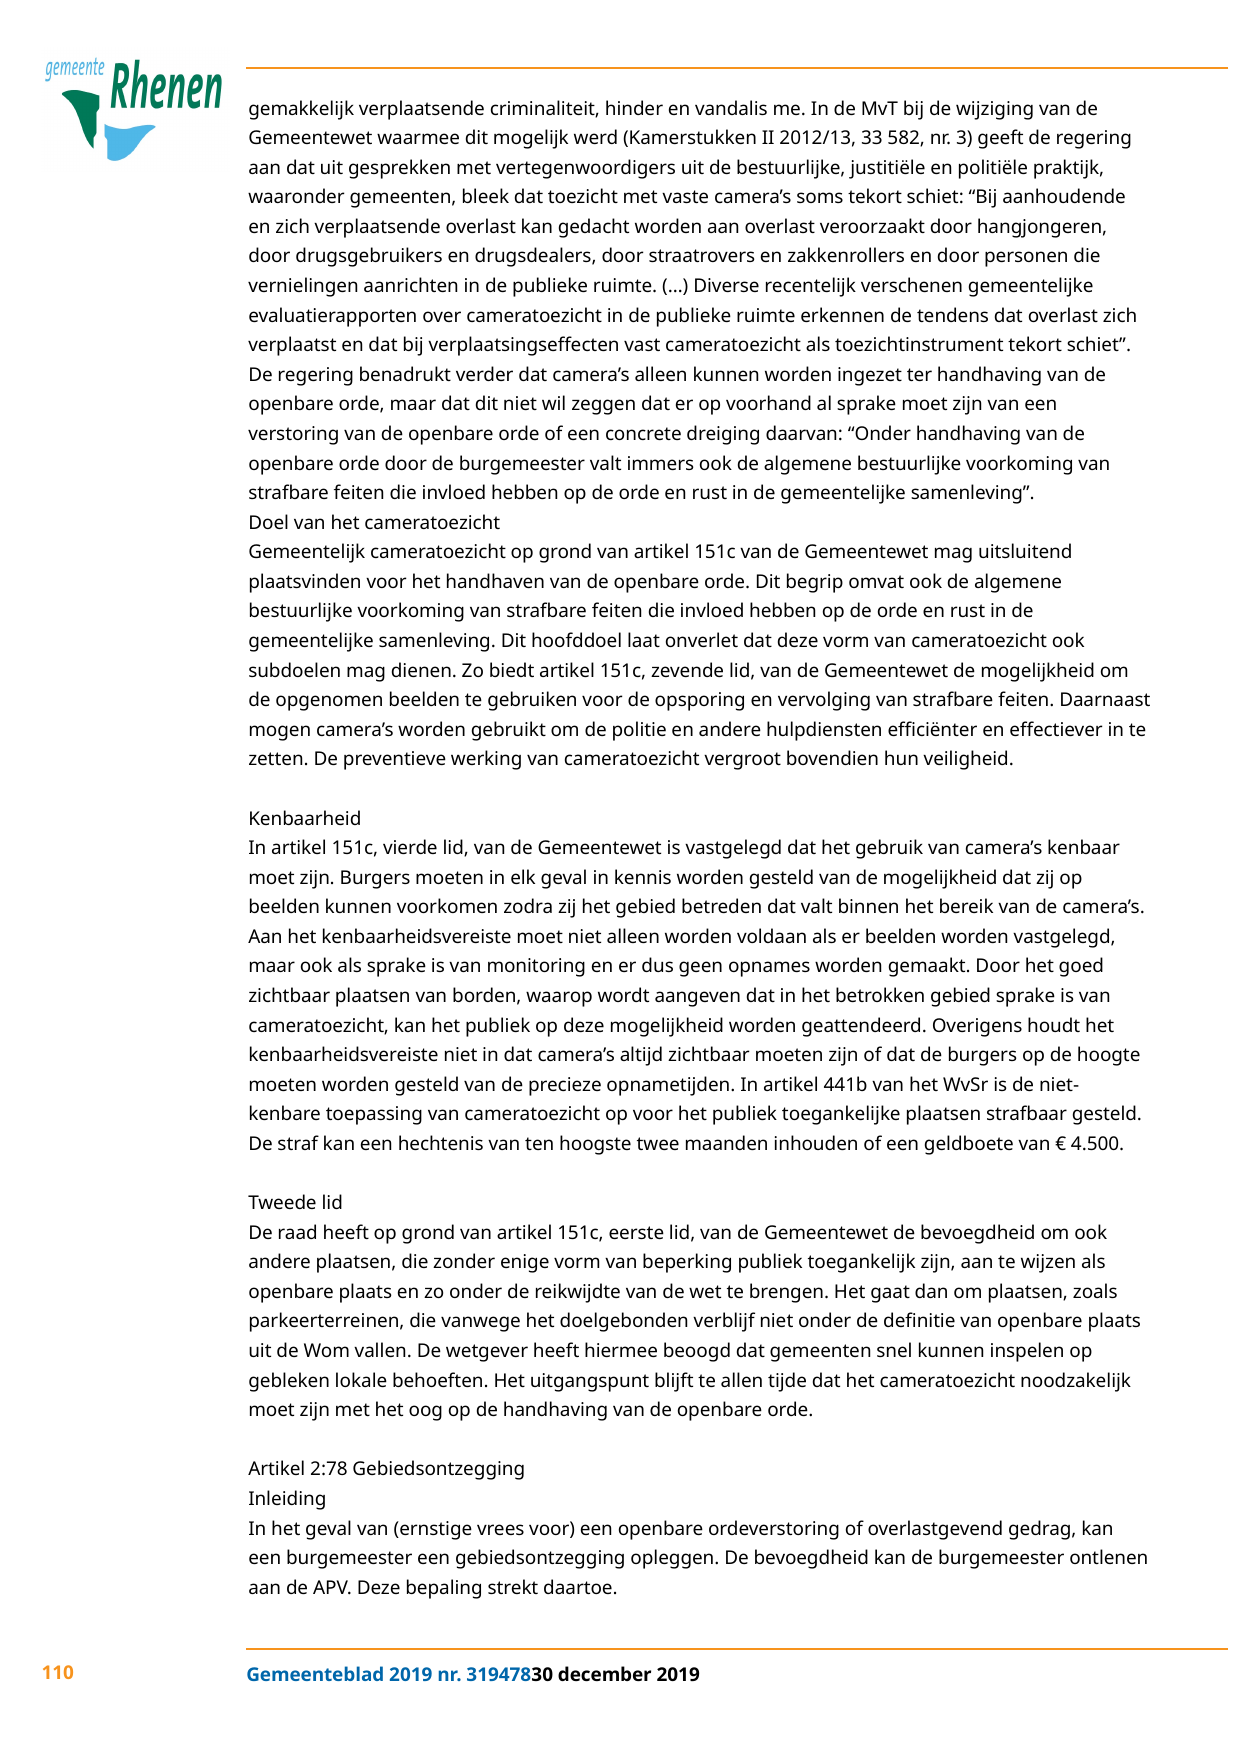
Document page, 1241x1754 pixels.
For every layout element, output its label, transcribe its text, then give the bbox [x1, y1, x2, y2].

text De regering benadrukt verder dat camera’s alleen kunnen worden ingezet ter handhaving van de openbare orde, maar dat dit niet wil zeggen dat er op voorhand al sprake moet zijn van een verstoring van de openbare orde of een concrete dreiging daarvan: “Onder handhaving van de openbare orde door de burgemeester valt immers ook de algemene bestuurlijke voorkoming van strafbare feiten die invloed hebben op de orde en rust in de gemeentelijke samenleving”. [248, 361, 1152, 505]
text Kenbaarheid [248, 805, 1152, 831]
text gemakkelijk verplaatsende criminaliteit, hinder en vandalis me. In de MvT bij de wijziging van de Gemeentewet waarmee dit mogelijk werd (Kamerstukken II 2012/13, 33 582, nr. 3) geeft de regering aan dat uit gesprekken met vertegenwoordigers uit de bestuurlijke, justitiële en politiële praktijk, waaronder gemeenten, bleek dat toezicht met vaste camera’s soms tekort schiet: “Bij aanhoudende en zich verplaatsende overlast kan gedacht worden aan overlast veroorzaakt door hangjongeren, door drugsgebruikers en drugsdealers, door straatrovers en zakkenrollers en door personen die vernielingen aanrichten in de publieke ruimte. (…) Diverse recentelijk verschenen gemeentelijke evaluatierapporten over cameratoezicht in de publieke ruimte erkennen de tendens dat overlast zich verplaatst en dat bij verplaatsingseffecten vast cameratoezicht als toezichtinstrument tekort schiet”. [248, 95, 1152, 357]
text Artikel 2:78 Gebiedsontzegging [248, 1456, 1152, 1481]
text Gemeentelijk cameratoezicht op grond van artikel 151c van de Gemeentewet mag uitsluitend plaatsvinden voor het handhaven van de openbare orde. Dit begrip omvat ook de algemene bestuurlijke voorkoming van strafbare feiten die invloed hebben op de orde en rust in de gemeentelijke samenleving. Dit hoofddoel laat onverlet dat deze vorm van cameratoezicht ook subdoelen mag dienen. Zo biedt artikel 151c, zevende lid, van de Gemeentewet de mogelijkheid om de opgenomen beelden te gebruiken voor de opsporing en vervolging van strafbare feiten. Daarnaast mogen camera’s worden gebruikt om de politie en andere hulpdiensten efficiënter en effectiever in te zetten. De preventieve werking van cameratoezicht vergroot bovendien hun veiligheid. [248, 538, 1152, 771]
text De raad heeft op grond van artikel 151c, eerste lid, van de Gemeentewet de bevoegdheid om ook andere plaatsen, die zonder enige vorm van beperking publiek toegankelijk zijn, aan te wijzen als openbare plaats en zo onder de reikwijdte van de wet te brengen. Het gaat dan om plaatsen, zoals parkeerterreinen, die vanwege het doelgebonden verblijf niet onder de definitie van openbare plaats uit de Wom vallen. De wetgever heeft hiermee beoogd dat gemeenten snel kunnen inspelen op gebleken lokale behoeften. Het uitgangspunt blijft te allen tijde dat het cameratoezicht noodzakelijk moet zijn met het oog op de handhaving van de openbare orde. [248, 1219, 1152, 1422]
text In artikel 151c, vierde lid, van de Gemeentewet is vastgelegd dat het gebruik van camera’s kenbaar moet zijn. Burgers moeten in elk geval in kennis worden gesteld van de mogelijkheid dat zij op beelden kunnen voorkomen zodra zij het gebied betreden dat valt binnen het bereik van de camera’s. Aan het kenbaarheidsvereiste moet niet alleen worden voldaan als er beelden worden vastgelegd, maar ook als sprake is van monitoring en er dus geen opnames worden gemaakt. Door het goed zichtbaar plaatsen van borden, waarop wordt aangeven dat in het betrokken gebied sprake is van cameratoezicht, kan het publiek op deze mogelijkheid worden geattendeerd. Overigens houdt het kenbaarheidsvereiste niet in dat camera’s altijd zichtbaar moeten zijn of dat de burgers op de hoogte moeten worden gesteld van de precieze opnametijden. In artikel 441b van het WvSr is de niet-kenbare toepassing van cameratoezicht op voor het publiek toegankelijke plaatsen strafbaar gesteld. De straf kan een hechtenis van ten hoogste twee maanden inhouden of een geldboete van € 4.500. [248, 834, 1152, 1156]
text Inleiding [248, 1485, 1152, 1511]
text In het geval van (ernstige vrees voor) een openbare ordeverstoring of overlastgevend gedrag, kan een burgemeester een gebiedsontzegging opleggen. De bevoegdheid kan de burgemeester ontlenen aan de APV. Deze bepaling strekt daartoe. [248, 1515, 1152, 1600]
text Tweede lid [248, 1189, 1152, 1215]
text Doel van het cameratoezicht [248, 509, 1152, 535]
picture [41, 47, 231, 172]
